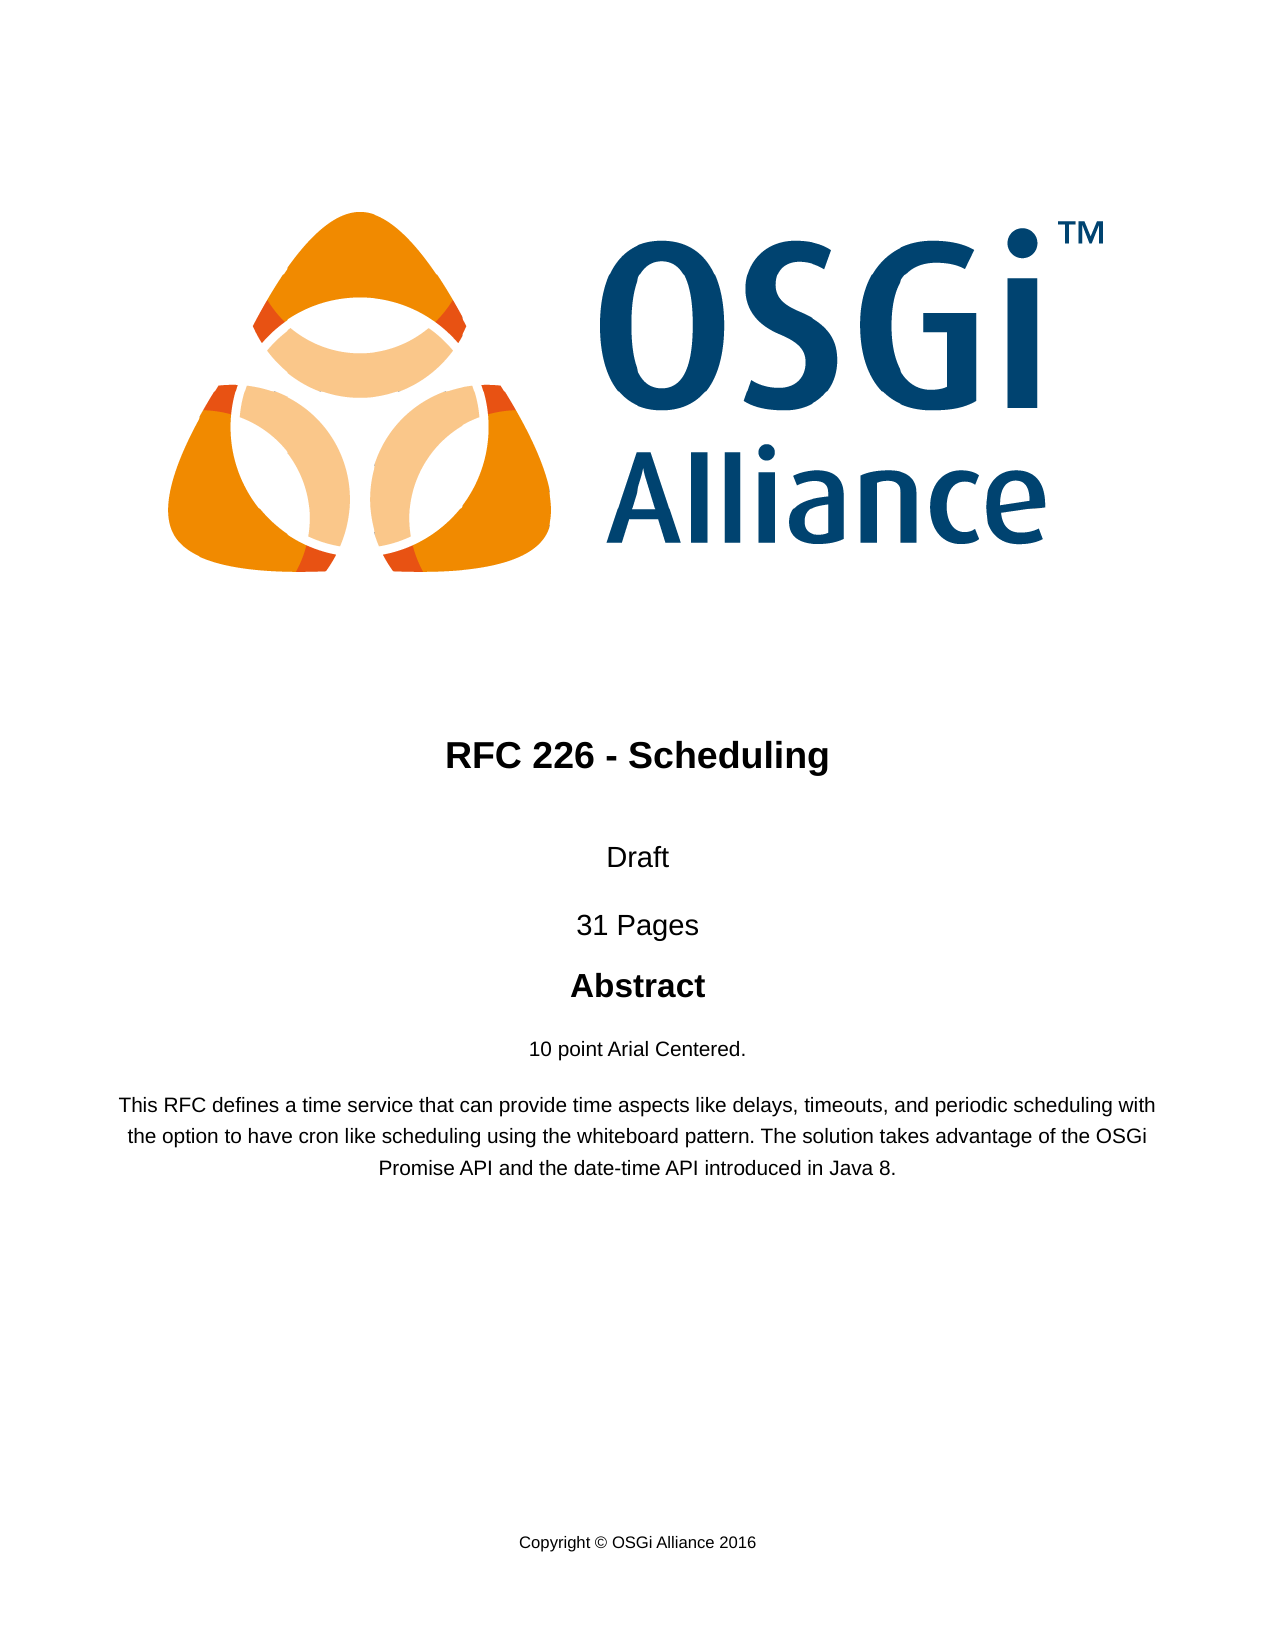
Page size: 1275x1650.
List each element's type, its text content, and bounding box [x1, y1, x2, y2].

text This RFC defines a time service that can provide time aspects like delays, timeouts, and periodic scheduling with the option to have cron like scheduling using the whiteboard pattern. The solution takes advantage of the OSGi Promise API and the date-time API introduced in Java 8. [112, 1086, 1162, 1179]
title Draft 29 Pages [112, 841, 1162, 941]
text Abstract [112, 966, 1162, 1004]
title RFC 226 - Scheduling [112, 733, 1162, 776]
picture [112, 158, 1163, 626]
text 10 point Arial Centered. [112, 1029, 1162, 1061]
